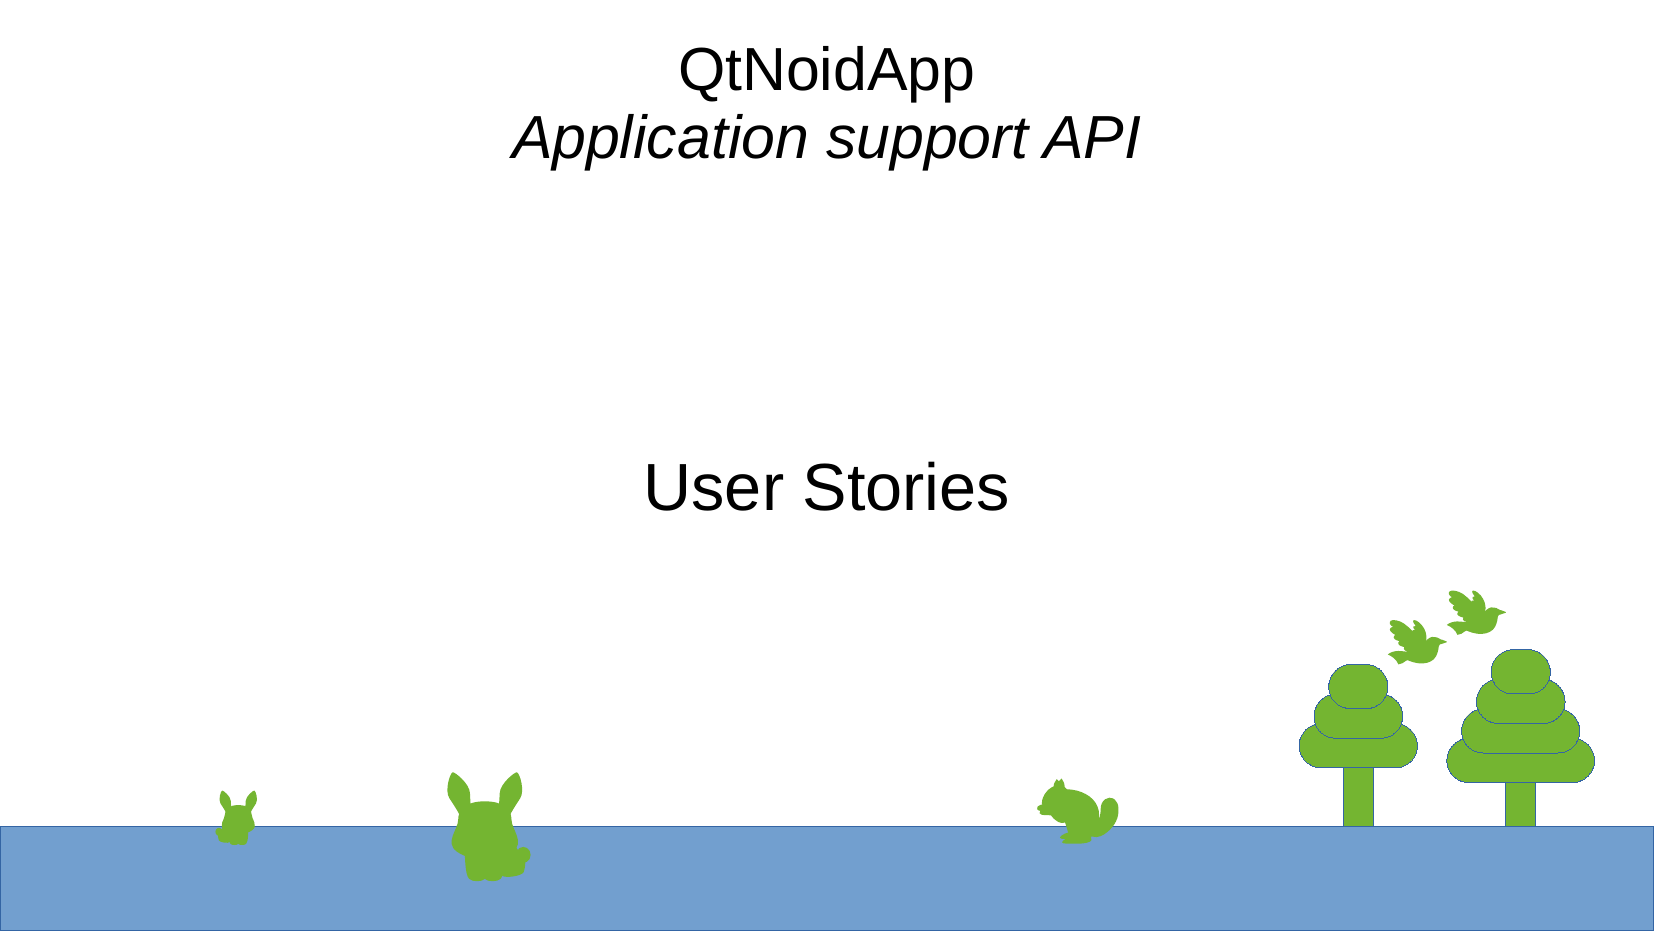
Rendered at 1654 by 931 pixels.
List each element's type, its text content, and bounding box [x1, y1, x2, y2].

title QtNoidApp Application support API [88, 29, 1565, 178]
subtitle User Stories [88, 206, 1565, 768]
